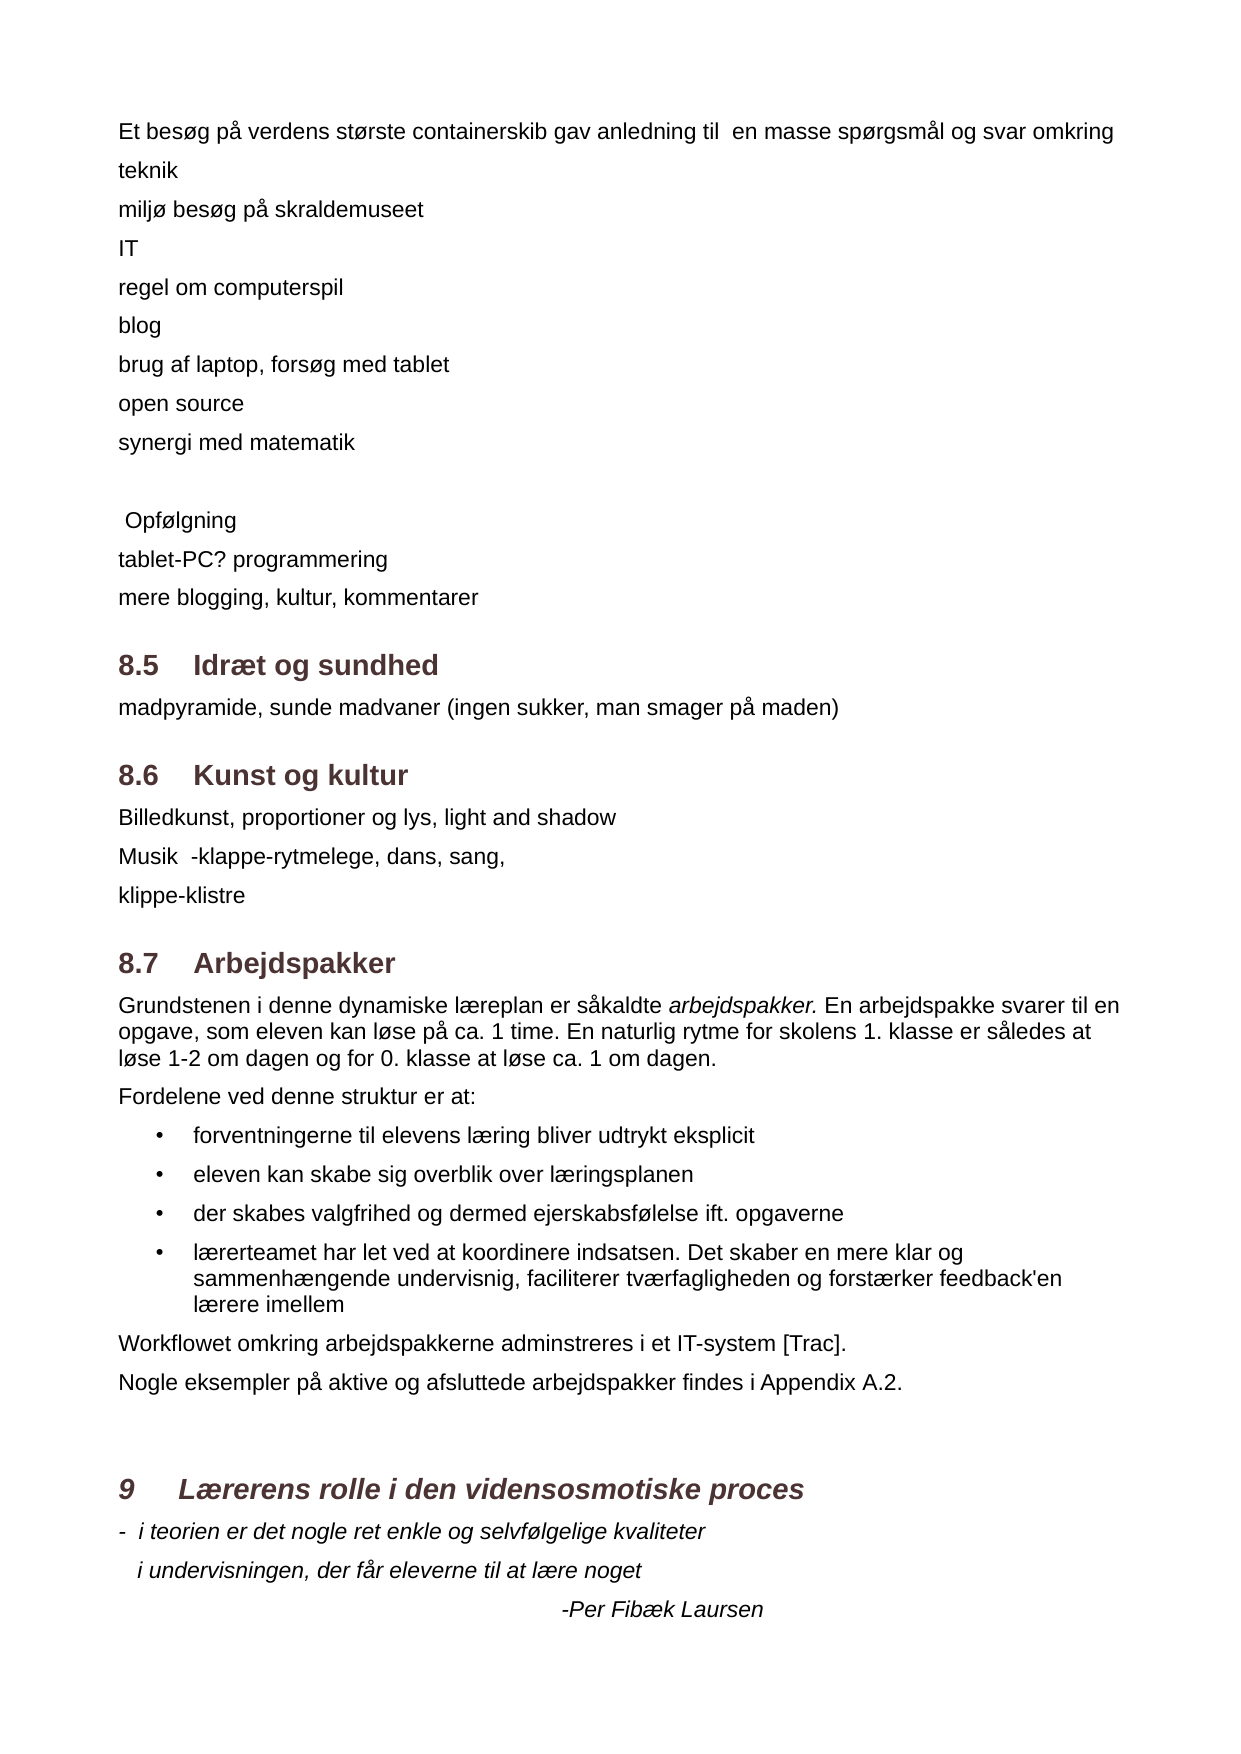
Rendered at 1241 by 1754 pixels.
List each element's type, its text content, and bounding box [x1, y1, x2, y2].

text Fordelene ved denne struktur er at: [118, 1083, 1122, 1110]
list eleven kan skabe sig overblik over læringsplanen [156, 1161, 1122, 1187]
text mere blogging, kultur, kommentarer [118, 584, 1122, 611]
text blog [118, 312, 1122, 339]
text Workflowet omkring arbejdspakkerne adminstreres i et IT-system [Trac]. [118, 1330, 1122, 1357]
text Grundstenen i denne dynamiske læreplan er såkaldte arbejdspakker. En arbejdspakke svarer til en opgave, som eleven kan løse på ca. 1 time. En naturlig rytme for skolens 1. klasse er således at løse 1-2 om dagen og for 0. klasse at løse ca. 1 om dagen. [118, 992, 1122, 1071]
text Billedkunst, proportioner og lys, light and shadow [118, 804, 1122, 831]
text synergi med matematik [118, 429, 1122, 455]
text -Per Fibæk Laursen [118, 1596, 1122, 1622]
text IT [118, 235, 1122, 261]
text Nogle eksempler på aktive og afsluttede arbejdspakker findes i Appendix A.2. [118, 1369, 1122, 1396]
text brug af laptop, forsøg med tablet [118, 351, 1122, 378]
text teknik [118, 157, 1122, 183]
text madpyramide, sunde madvaner (ingen sukker, man smager på maden) [118, 694, 1122, 721]
text klippe-klistre [118, 882, 1122, 908]
text i undervisningen, der får eleverne til at lære noget [118, 1557, 1122, 1583]
text tablet-PC? programmering [118, 546, 1122, 572]
text open source [118, 390, 1122, 416]
text - i teorien er det nogle ret enkle og selvfølgelige kvaliteter [118, 1518, 1122, 1544]
text miljø besøg på skraldemuseet [118, 196, 1122, 222]
text Musik -klappe-rytmelege, dans, sang, [118, 843, 1122, 869]
list lærerteamet har let ved at koordinere indsatsen. Det skaber en mere klar og sammenhængende undervisnig, faciliterer tværfagligheden og forstærker feedback'en lærere imellem [156, 1239, 1122, 1318]
subtitle Kunst og kultur [118, 758, 1122, 792]
list forventningerne til elevens læring bliver udtrykt eksplicit [156, 1122, 1122, 1148]
subtitle Idræt og sundhed [118, 648, 1122, 682]
text Opfølgning [118, 507, 1122, 533]
subtitle Arbejdspakker [118, 946, 1122, 979]
text Et besøg på verdens største containerskib gav anledning til en masse spørgsmål og svar omkring [118, 118, 1122, 144]
list der skabes valgfrihed og dermed ejerskabsfølelse ift. opgaverne [156, 1200, 1122, 1226]
subtitle Lærerens rolle i den vidensosmotiske proces [118, 1472, 1122, 1505]
text regel om computerspil [118, 273, 1122, 300]
